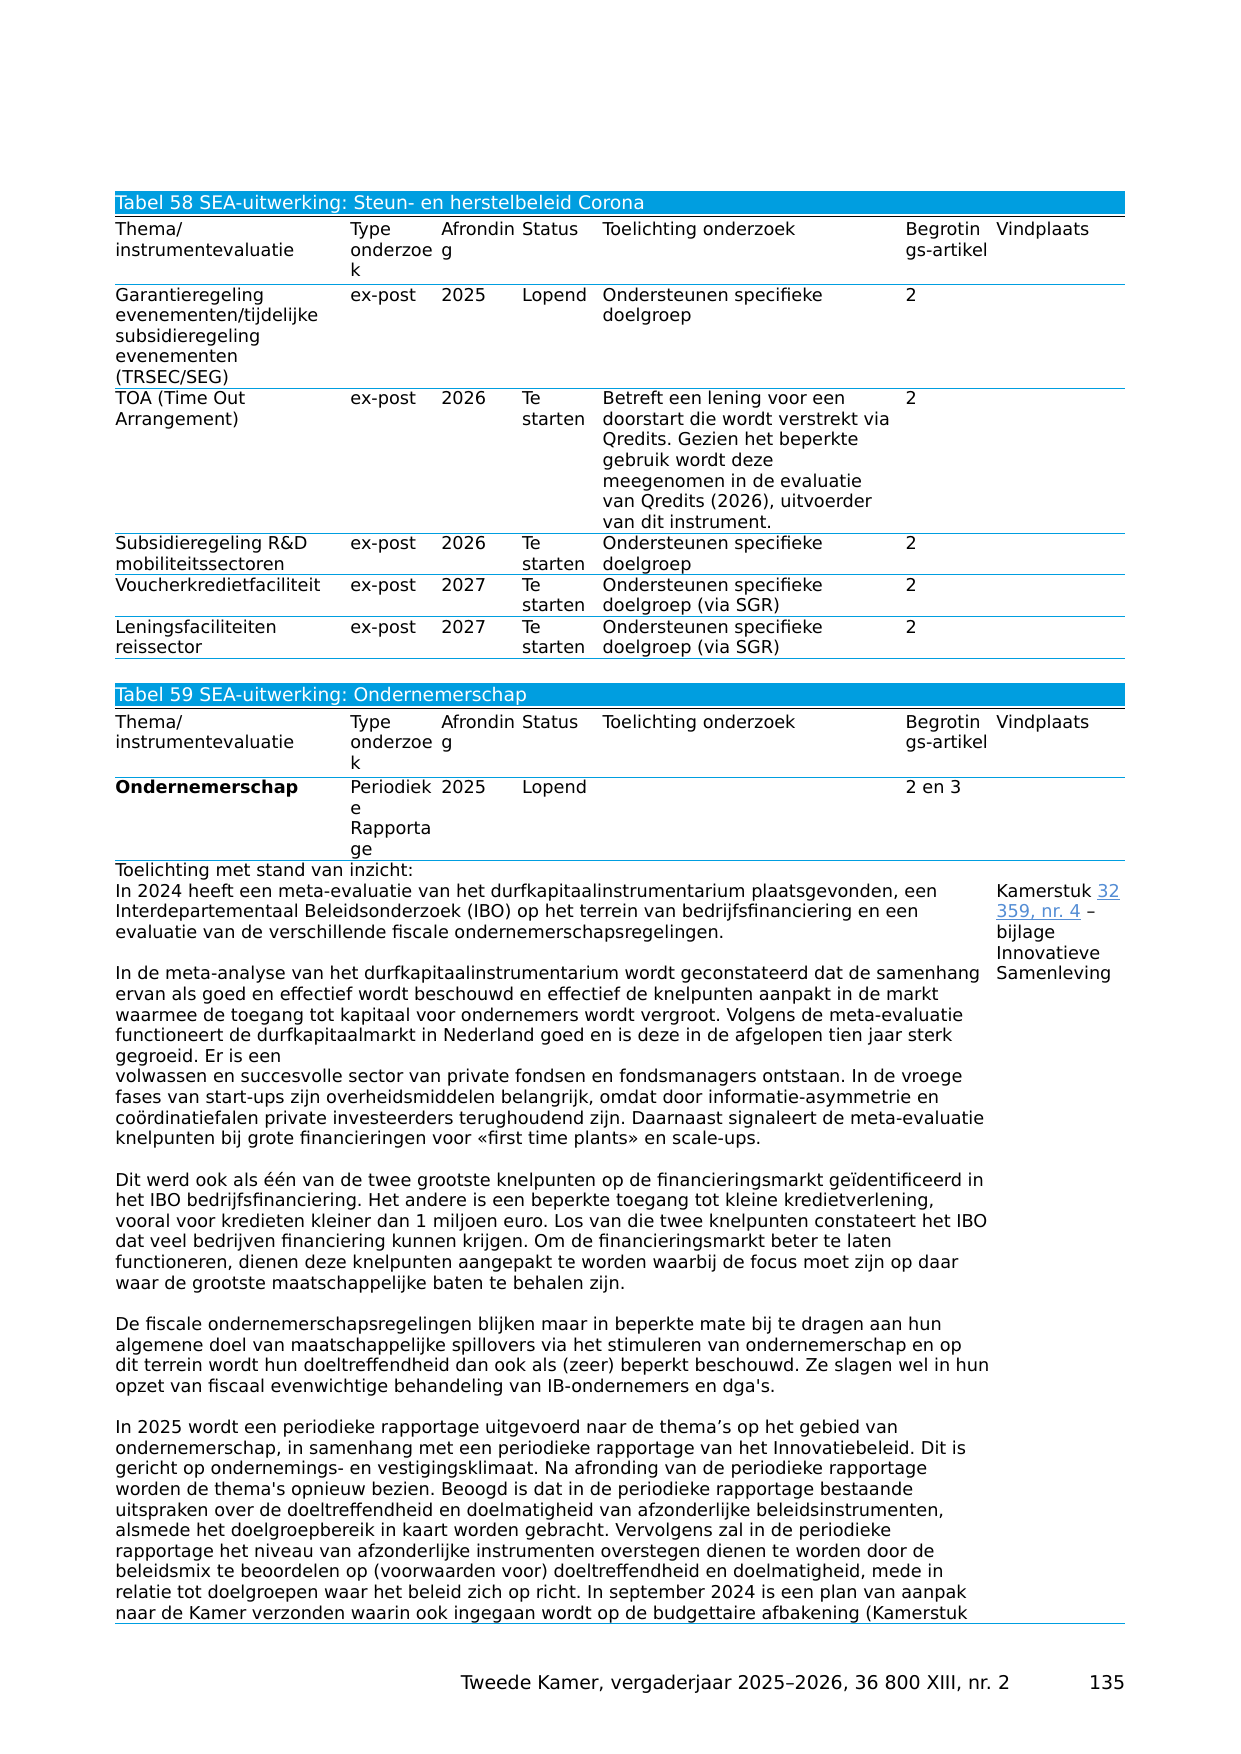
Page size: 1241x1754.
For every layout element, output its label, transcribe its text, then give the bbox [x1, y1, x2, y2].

table_cell Garantieregeling evenementen/tijdelijke subsidieregeling evenementen (TRSEC/SEG) [115, 285, 347, 388]
table_cell Type onderzoek [347, 709, 438, 777]
table_cell Vindplaats [993, 217, 1125, 284]
table_cell Toelichting onderzoek [600, 709, 902, 777]
table_cell Te starten [519, 389, 599, 532]
table_cell Status [519, 709, 599, 777]
table_cell ex-post [347, 285, 438, 388]
table_cell [993, 617, 1125, 658]
table_cell In 2024 heeft een meta-evaluatie van het durfkapitaalinstrumentarium plaatsgevonden, een Interdepartementaal Beleidsonderzoek (IBO) op het terrein van bedrijfsfinanciering en een evaluatie van de verschillende fiscale ondernemerschapsregelingen. In de meta-analyse van het durfkapitaalinstrumentarium wordt geconstateerd dat de samenhang ervan als goed en effectief wordt beschouwd en effectief de knelpunten aanpakt in de markt waarmee de toegang tot kapitaal voor ondernemers wordt vergroot. Volgens de meta-evaluatie functioneert de durfkapitaalmarkt in Nederland goed en is deze in de afgelopen tien jaar sterk gegroeid. Er is een volwassen en succesvolle sector van private fondsen en fondsmanagers ontstaan. In de vroege fases van start-ups zijn overheidsmiddelen belangrijk, omdat door informatie-asymmetrie en coördinatiefalen private investeerders terughoudend zijn. Daarnaast signaleert de meta-evaluatie knelpunten bij grote financieringen voor «first time plants» en scale-ups. Dit werd ook als één van de twee grootste knelpunten op de financieringsmarkt geïdentificeerd in het IBO bedrijfsfinanciering. Het andere is een beperkte toegang tot kleine kredietverlening, vooral voor kredieten kleiner dan 1 miljoen euro. Los van die twee knelpunten constateert het IBO dat veel bedrijven financiering kunnen krijgen. Om de financieringsmarkt beter te laten functioneren, dienen deze knelpunten aangepakt te worden waarbij de focus moet zijn op daar waar de grootste maatschappelijke baten te behalen zijn. De fiscale ondernemerschapsregelingen blijken maar in beperkte mate bij te dragen aan hun algemene doel van maatschappelijke spillovers via het stimuleren van ondernemerschap en op dit terrein wordt hun doeltreffendheid dan ook als (zeer) beperkt beschouwd. Ze slagen wel in hun opzet van fiscaal evenwichtige behandeling van IB-ondernemers en dga's. In 2025 wordt een periodieke rapportage uitgevoerd naar de thema’s op het gebied van ondernemerschap, in samenhang met een periodieke rapportage van het Innovatiebeleid. Dit is gericht op ondernemings- en vestigingsklimaat. Na afronding van de periodieke rapportage worden de thema's opnieuw bezien. Beoogd is dat in de periodieke rapportage bestaande uitspraken over de doeltreffendheid en doelmatigheid van afzonderlijke beleidsinstrumenten, alsmede het doelgroepbereik in kaart worden gebracht. Vervolgens zal in de periodieke rapportage het niveau van afzonderlijke instrumenten overstegen dienen te worden door de beleidsmix te beoordelen op (voorwaarden voor) doeltreffendheid en doelmatigheid, mede in relatie tot doelgroepen waar het beleid zich op richt. In september 2024 is een plan van aanpak naar de Kamer verzonden waarin ook ingegaan wordt op de budgettaire afbakening (Kamerstuk [115, 881, 993, 1623]
table_cell Toelichting met stand van inzicht: [115, 861, 993, 881]
table_cell Ondersteunen specifieke doelgroep [600, 534, 902, 574]
table_cell 2025 [438, 778, 519, 859]
table_cell Vindplaats [993, 709, 1125, 777]
table_cell Subsidieregeling R&D mobiliteitssectoren [115, 534, 347, 574]
table_cell Te starten [519, 534, 599, 574]
table_cell Lopend [519, 778, 599, 859]
table_cell [993, 575, 1125, 616]
table_cell ex-post [347, 534, 438, 574]
table_cell Te starten [519, 617, 599, 658]
table_cell Afronding [438, 217, 519, 284]
table_cell 2 [903, 534, 993, 574]
table_cell [993, 285, 1125, 388]
table_cell 2025 [438, 285, 519, 388]
table_cell 2027 [438, 617, 519, 658]
table_cell 2 [903, 389, 993, 532]
table_cell TOA (Time Out Arrangement) [115, 389, 347, 532]
table_cell Begrotings-artikel [903, 709, 993, 777]
table_cell 2 [903, 285, 993, 388]
table_cell Toelichting onderzoek [600, 217, 902, 284]
table_cell 2 [903, 617, 993, 658]
table_cell Status [519, 217, 599, 284]
table_cell Ondersteunen specifieke doelgroep [600, 285, 902, 388]
table_cell Afronding [438, 709, 519, 777]
table_cell Lopend [519, 285, 599, 388]
table_cell [600, 778, 902, 859]
table_cell 2 en 3 [903, 778, 993, 859]
table_cell Ondersteunen specifieke doelgroep (via SGR) [600, 617, 902, 658]
table_cell 2 [903, 575, 993, 616]
table_cell 2026 [438, 534, 519, 574]
table_cell Begrotings-artikel [903, 217, 993, 284]
table_cell Thema/instrumentevaluatie [115, 709, 347, 777]
table_cell Leningsfaciliteiten reissector [115, 617, 347, 658]
table_cell Periodieke Rapportage [347, 778, 438, 859]
table_cell Ondernemerschap [115, 778, 347, 859]
table_cell Voucherkredietfaciliteit [115, 575, 347, 616]
table_cell [993, 778, 1125, 859]
table_cell Type onderzoek [347, 217, 438, 284]
table_cell 2027 [438, 575, 519, 616]
table_cell [993, 534, 1125, 574]
table_cell Te starten [519, 575, 599, 616]
table_cell [993, 861, 1125, 881]
table_cell Thema/instrumentevaluatie [115, 217, 347, 284]
table_cell 2026 [438, 389, 519, 532]
table_cell Betreft een lening voor een doorstart die wordt verstrekt via Qredits. Gezien het beperkte gebruik wordt deze meegenomen in de evaluatie van Qredits (2026), uitvoerder van dit instrument. [600, 389, 902, 532]
table_cell ex-post [347, 575, 438, 616]
table_cell Kamerstuk 32 359, nr. 4 – bijlage Innovatieve Samenleving [993, 881, 1125, 1623]
table_cell ex-post [347, 617, 438, 658]
table_cell [993, 389, 1125, 532]
table_cell Ondersteunen specifieke doelgroep (via SGR) [600, 575, 902, 616]
table_cell ex-post [347, 389, 438, 532]
